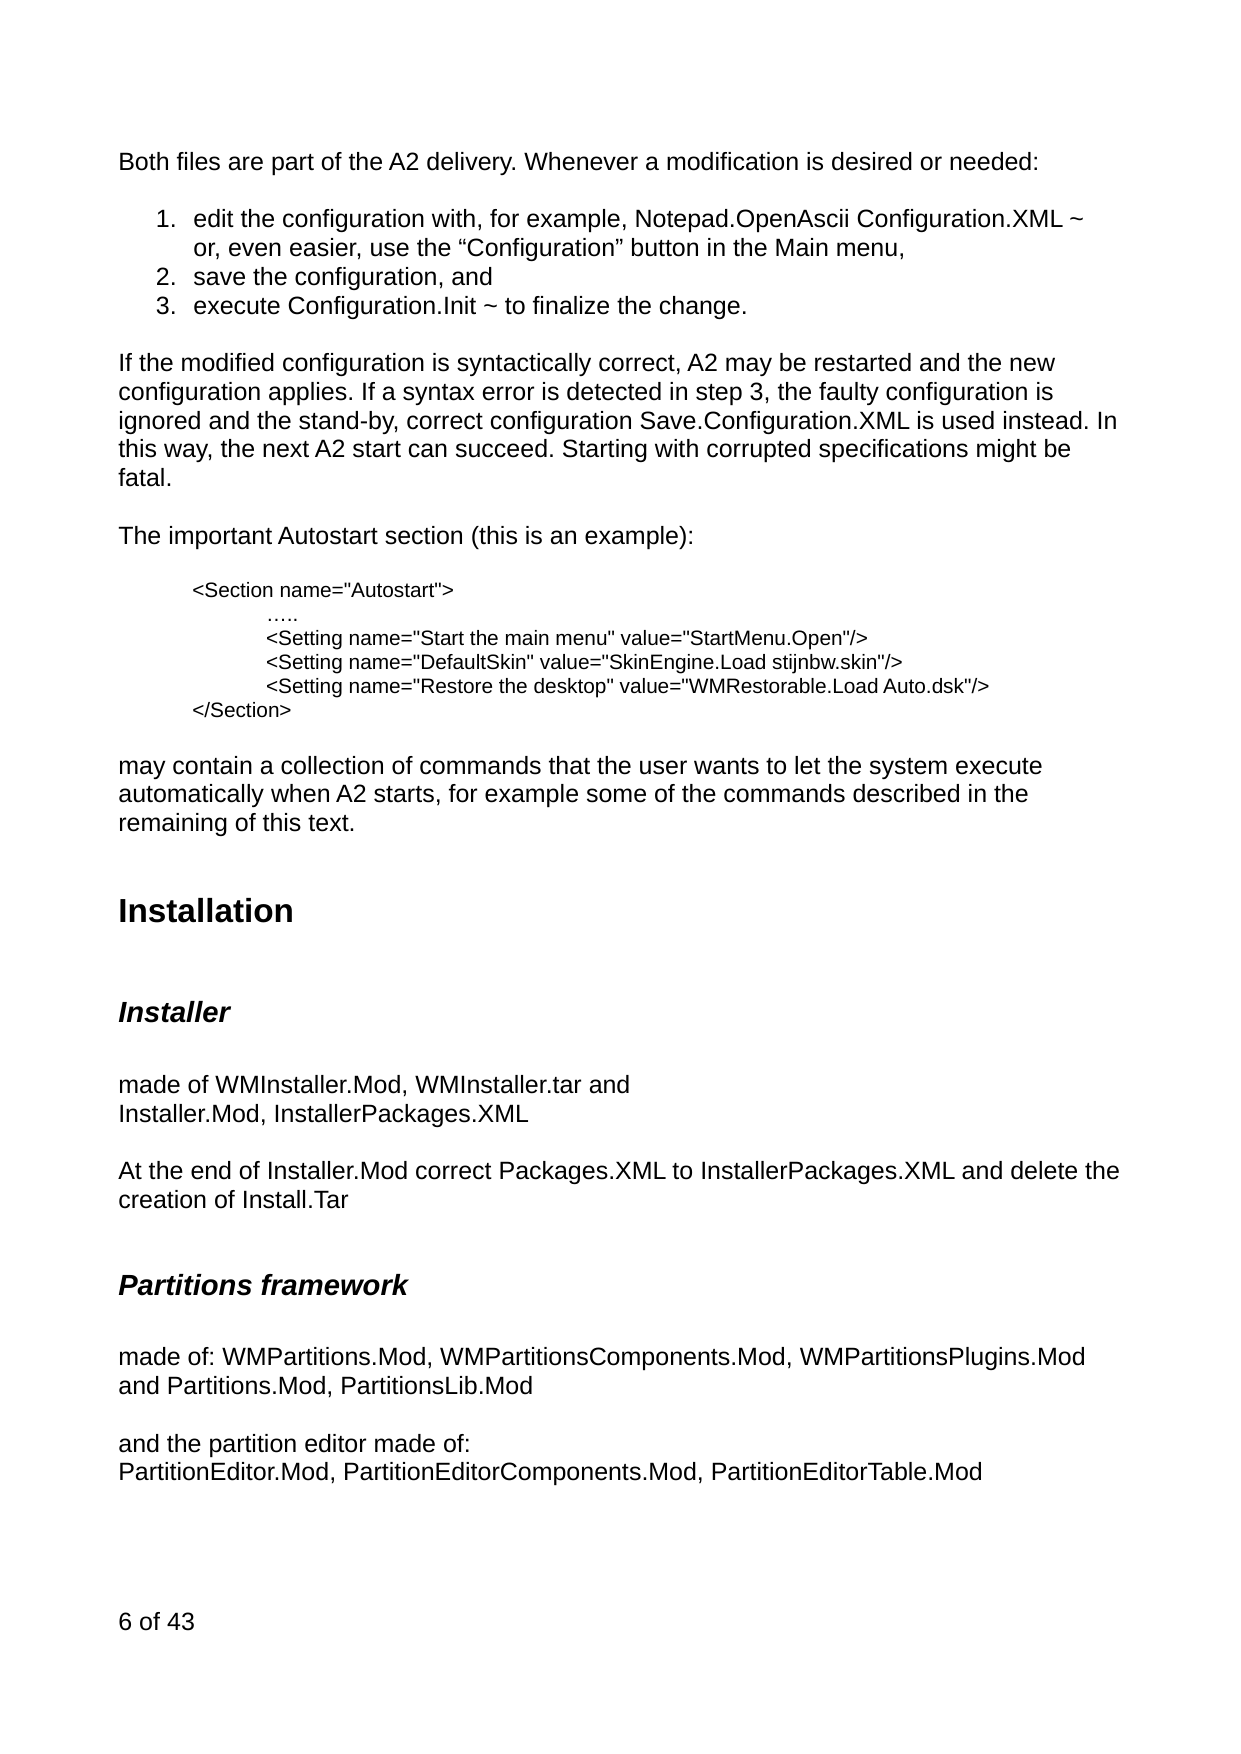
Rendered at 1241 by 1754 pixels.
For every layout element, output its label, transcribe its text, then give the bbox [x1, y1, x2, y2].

subtitle Partitions framework [118, 1268, 1122, 1301]
subtitle Installation [118, 891, 1122, 929]
text and Partitions.Mod, PartitionsLib.Mod [118, 1371, 1122, 1400]
text and the partition editor made of: [118, 1429, 1122, 1457]
list execute Configuration.Init ~ to finalize the change. [156, 291, 1122, 319]
text At the end of Installer.Mod correct Packages.XML to InstallerPackages.XML and delete the creation of Install.Tar [118, 1156, 1122, 1243]
text If the modified configuration is syntactically correct, A2 may be restarted and the new configuration applies. If a syntax error is detected in step 3, the faulty configuration is ignored and the stand-by, correct configuration Save.Configuration.XML is used instead. In this way, the next A2 start can succeed. Starting with corrupted specifications might be fatal. [118, 348, 1122, 492]
text PartitionEditor.Mod, PartitionEditorComponents.Mod, PartitionEditorTable.Mod [118, 1457, 1122, 1486]
subtitle Installer [118, 995, 1122, 1029]
text Installer.Mod, InstallerPackages.XML [118, 1099, 1122, 1128]
text The important Autostart section (this is an example): [118, 521, 1122, 549]
text made of WMInstaller.Mod, WMInstaller.tar and [118, 1070, 1122, 1099]
text Both files are part of the A2 delivery. Whenever a modification is desired or needed: [118, 147, 1122, 176]
text made of: WMPartitions.Mod, WMPartitionsComponents.Mod, WMPartitionsPlugins.Mod [118, 1342, 1122, 1371]
text may contain a collection of commands that the user wants to let the system execute automatically when A2 starts, for example some of the commands described in the remaining of this text. [118, 751, 1122, 837]
list save the configuration, and [156, 262, 1122, 291]
text </Section> [118, 698, 1122, 751]
list edit the configuration with, for example, Notepad.OpenAscii Configuration.XML ~ or, even easier, use the “Configuration” button in the Main menu, [156, 204, 1122, 262]
text <Section name="Autostart"> ….. <Setting name="Start the main menu" value="StartMenu.Open"/> <Setting name="DefaultSkin" value="SkinEngine.Load stijnbw.skin"/> <Setting name="Restore the desktop" value="WMRestorable.Load Auto.dsk"/> [118, 549, 1122, 698]
